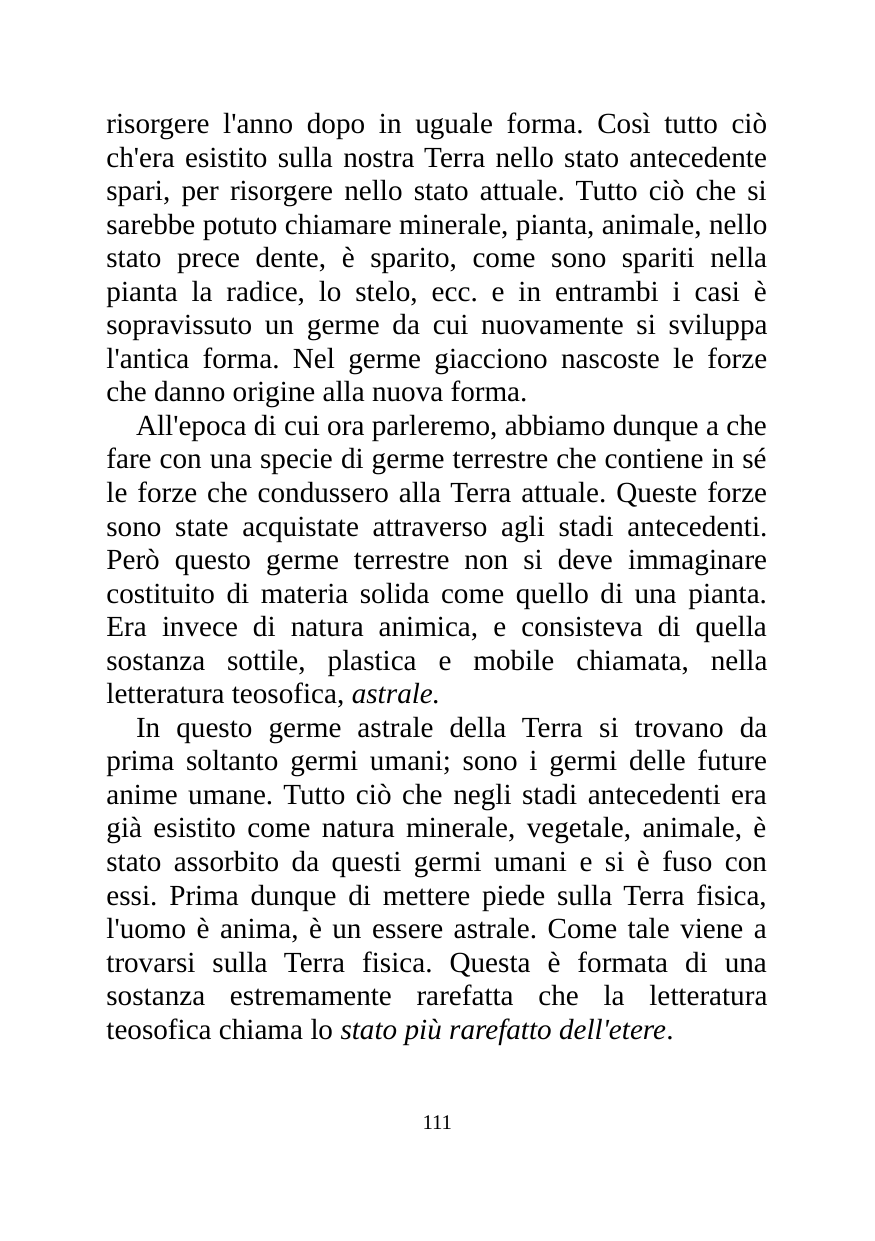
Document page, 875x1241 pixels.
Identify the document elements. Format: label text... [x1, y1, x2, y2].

text In questo germe astrale della Terra si trovano da prima soltanto germi umani; sono i germi delle future anime umane. Tutto ciò che negli stadi antecedenti era già esistito come natura minerale, vegetale, animale, è stato assorbito da questi germi umani e si è fuso con essi. Prima dunque di mettere piede sulla Terra fisica, l'uomo è anima, è un essere astrale. Come tale viene a trovarsi sulla Terra fisica. Questa è formata di una sostanza estremamente rarefatta che la letteratura teosofica chiama lo stato più rarefatto dell'etere. [106, 710, 768, 1045]
text All'epoca di cui ora parleremo, abbiamo dunque a che fare con una specie di germe terrestre che contiene in sé le forze che condussero alla Terra attuale. Queste forze sono state acquistate attraverso agli stadi antecedenti. Però questo germe terrestre non si deve immaginare costituito di materia solida come quello di una pianta. Era invece di natura animica, e consisteva di quella sostanza sottile, plastica e mobile chiamata, nella letteratura teosofica, astrale. [106, 408, 768, 710]
text risorgere l'anno dopo in uguale forma. Così tutto ciò ch'era esistito sulla nostra Terra nello stato antecedente spari, per risorgere nello stato attuale. Tutto ciò che si sarebbe potuto chiamare minerale, pianta, animale, nello stato prece dente, è sparito, come sono spariti nella pianta la radice, lo stelo, ecc. e in entrambi i casi è sopravissuto un germe da cui nuovamente si sviluppa l'antica forma. Nel germe giacciono nascoste le forze che danno origine alla nuova forma. [106, 106, 768, 408]
